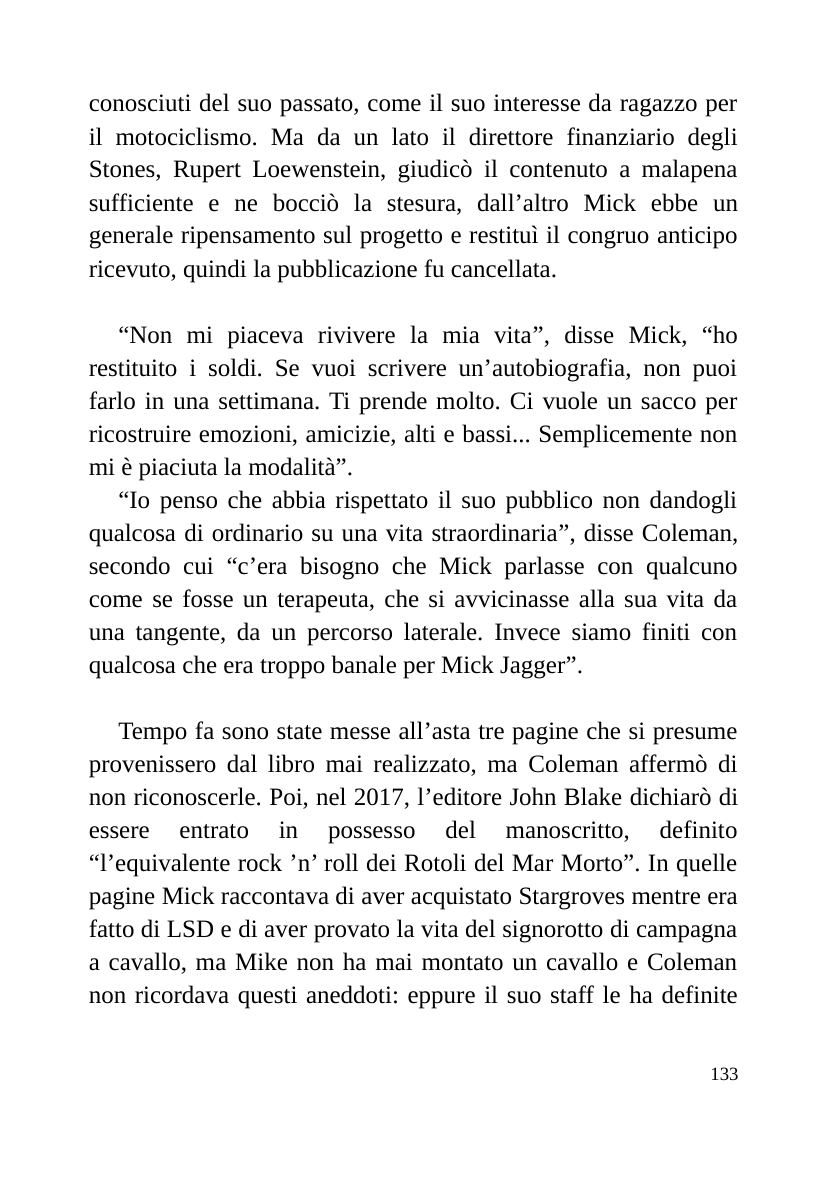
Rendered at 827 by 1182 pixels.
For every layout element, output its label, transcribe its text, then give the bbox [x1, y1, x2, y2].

text “Non mi piaceva rivivere la mia vita”, disse Mick, “ho restituito i soldi. Se vuoi scrivere un’autobiografia, non puoi farlo in una settimana. Ti prende molto. Ci vuole un sacco per ricostruire emozioni, amicizie, alti e bassi... Semplicemente non mi è piaciuta la modalità”. [88, 320, 738, 481]
text Tempo fa sono state messe all’asta tre pagine che si presume provenissero dal libro mai realizzato, ma Coleman affermò di non riconoscerle. Poi, nel 2017, l’editore John Blake dichiarò di essere entrato in possesso del manoscritto, definito “l’equivalente rock ’n’ roll dei Rotoli del Mar Morto”. In quelle pagine Mick raccontava di aver acquistato Stargroves mentre era fatto di LSD e di aver provato la vita del signorotto di campagna a cavallo, ma Mike non ha mai montato un cavallo e Coleman non ricordava questi aneddoti: eppure il suo staff le ha definite [88, 716, 738, 1009]
text “Io penso che abbia rispettato il suo pubblico non dandogli qualcosa di ordinario su una vita straordinaria”, disse Coleman, secondo cui “c’era bisogno che Mick parlasse con qualcuno come se fosse un terapeuta, che si avvicinasse alla sua vita da una tangente, da un percorso laterale. Invece siamo finiti con qualcosa che era troppo banale per Mick Jagger”. [88, 485, 738, 679]
text conosciuti del suo passato, come il suo interesse da ragazzo per il motociclismo. Ma da un lato il direttore finanziario degli Stones, Rupert Loewenstein, giudicò il contenuto a malapena sufficiente e ne bocciò la stesura, dall’altro Mick ebbe un generale ripensamento sul progetto e restituì il congruo anticipo ricevuto, quindi la pubblicazione fu cancellata. [88, 88, 738, 282]
